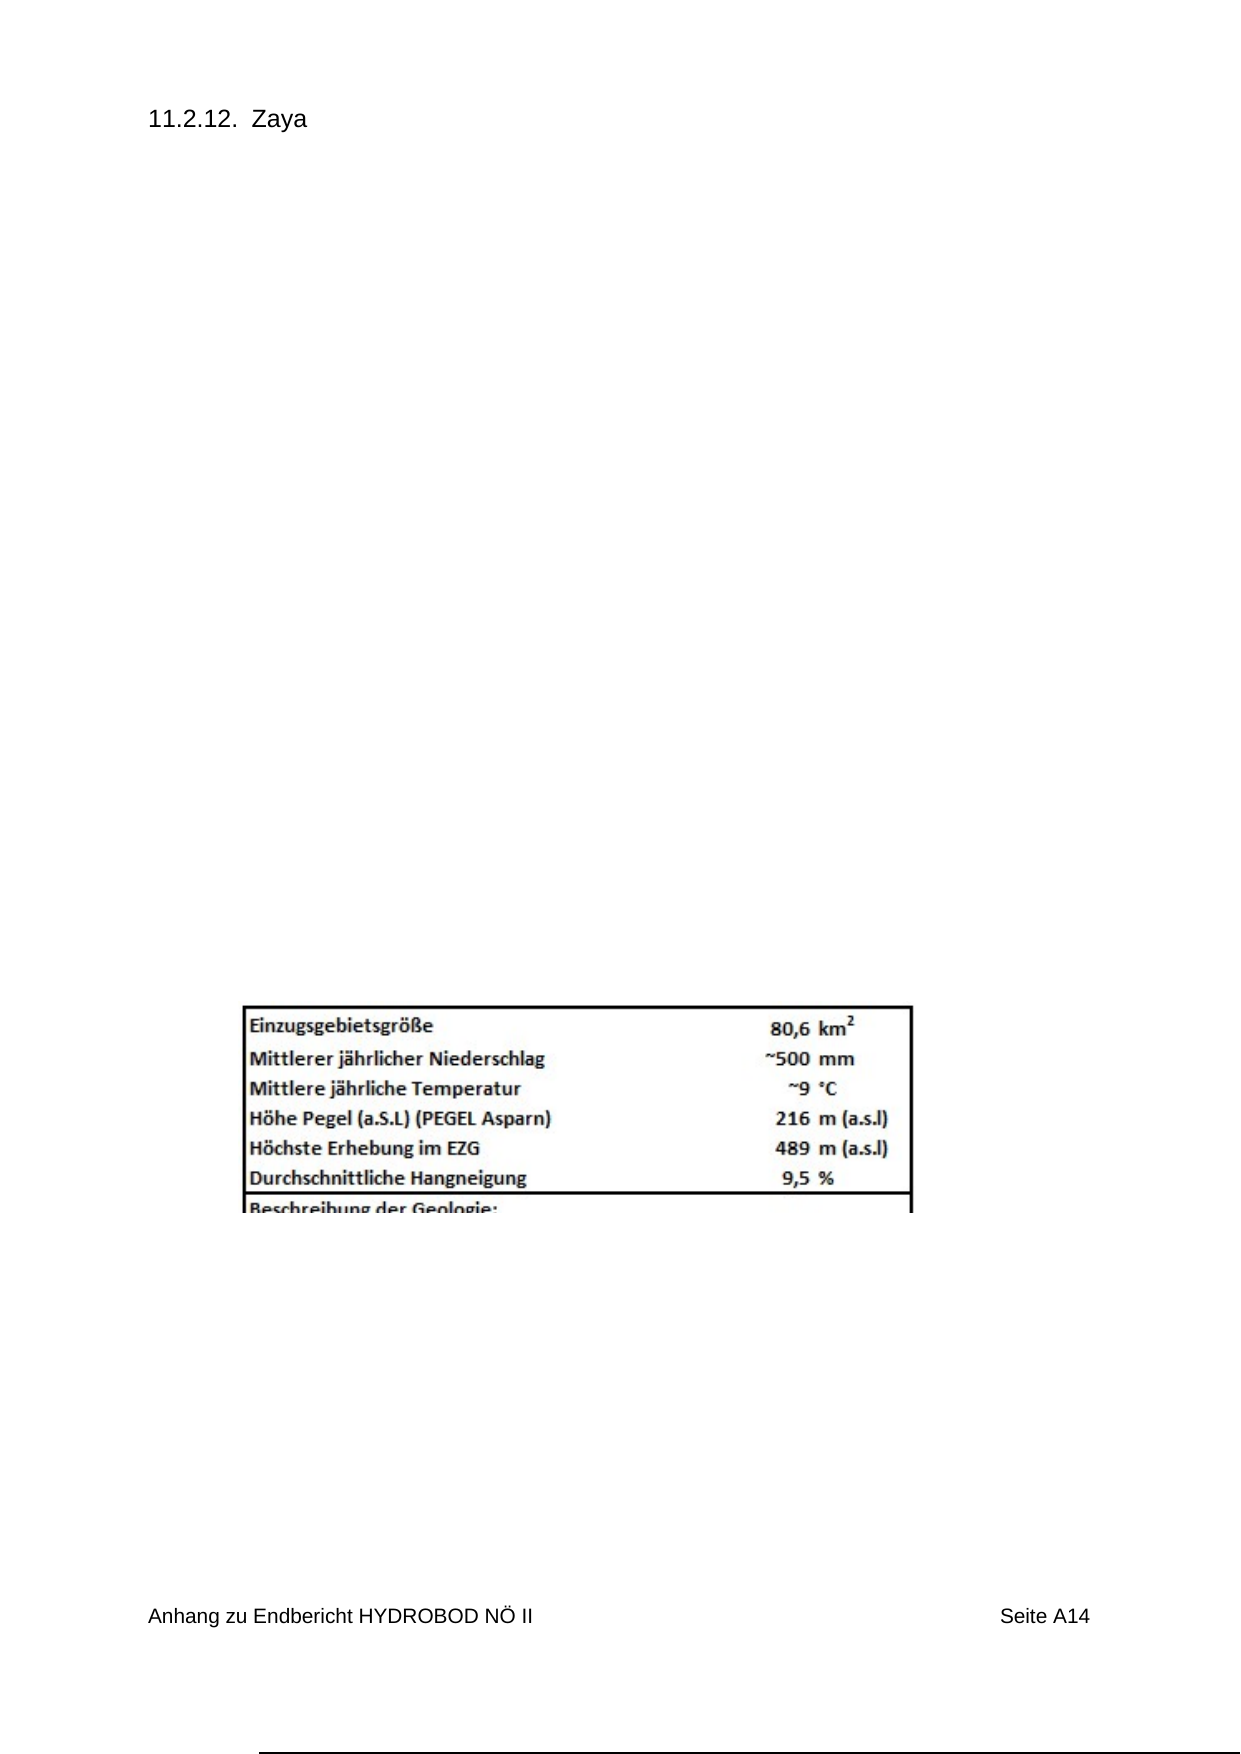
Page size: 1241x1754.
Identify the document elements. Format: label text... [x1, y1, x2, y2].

subtitle Zaya [148, 104, 1121, 132]
